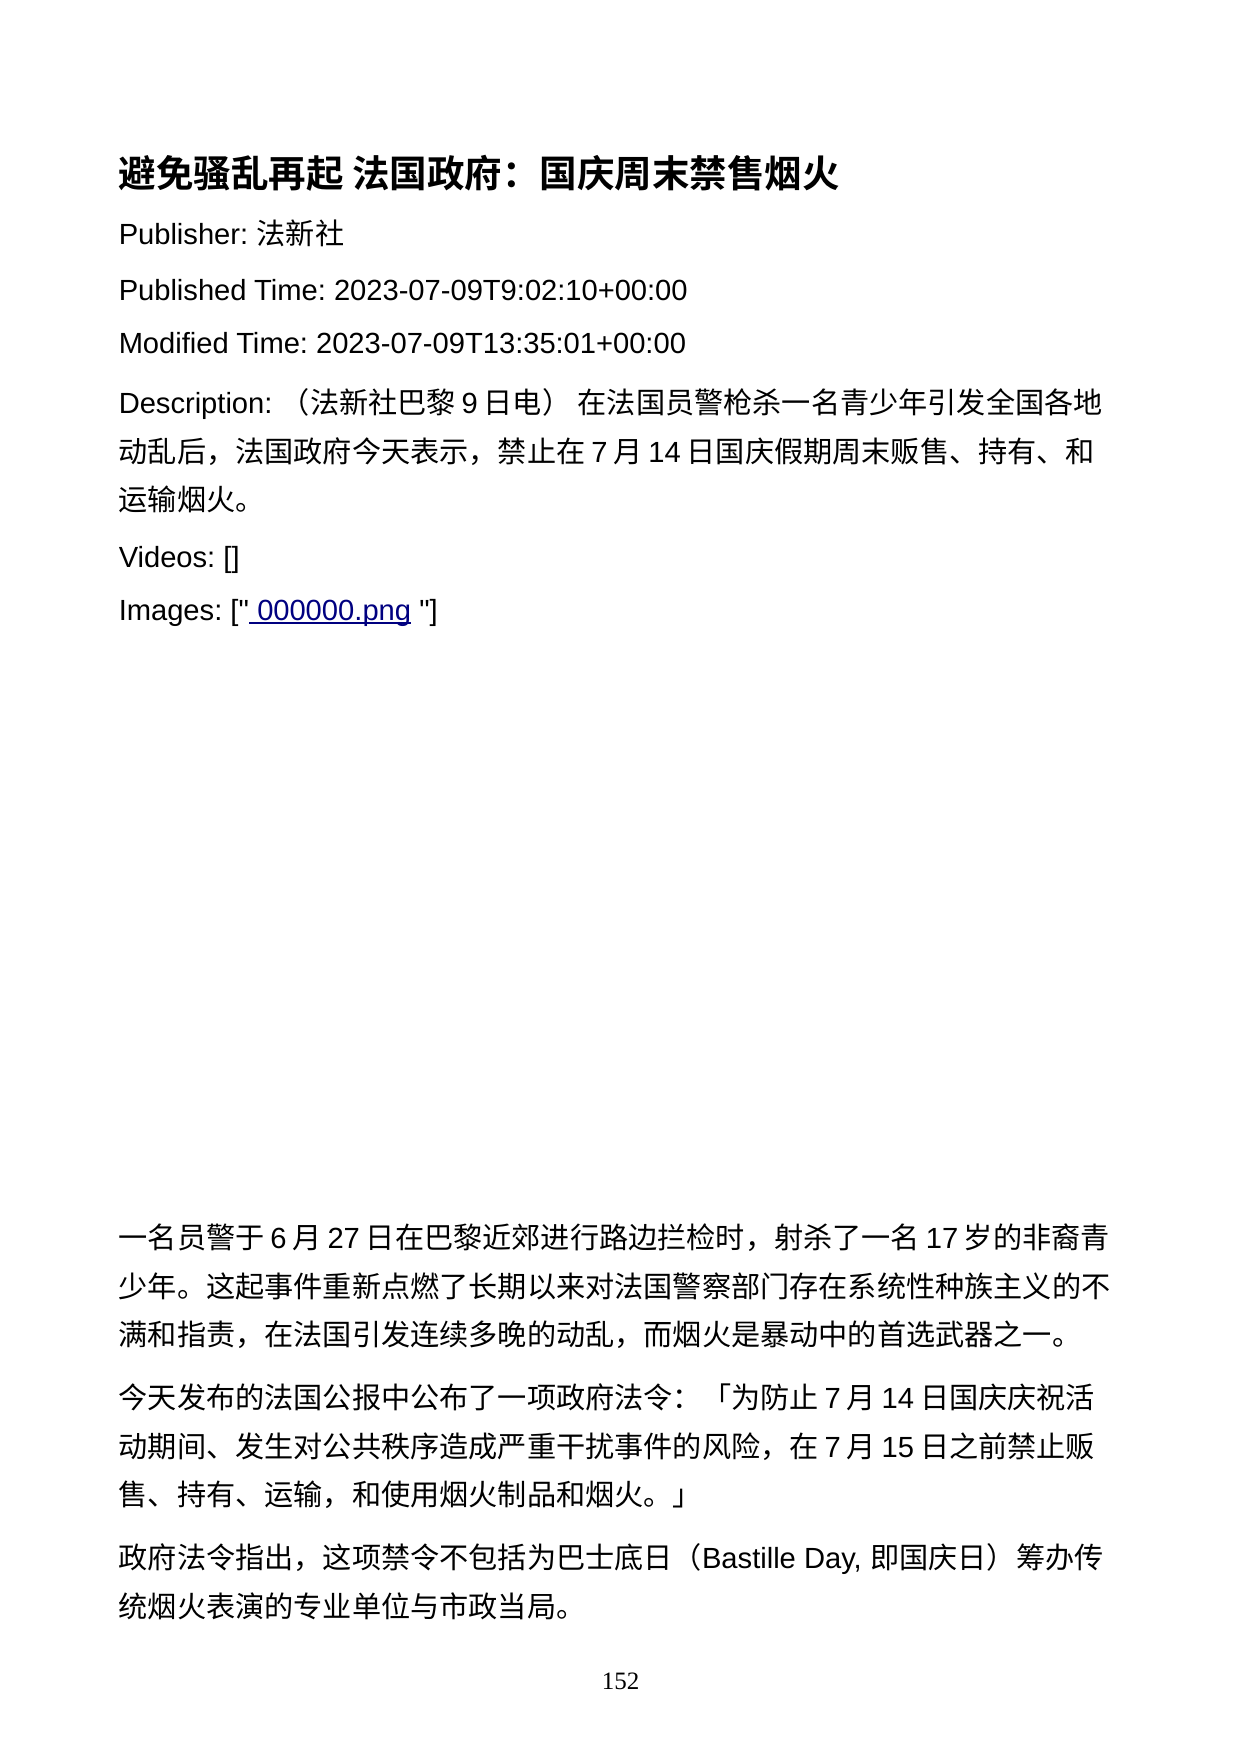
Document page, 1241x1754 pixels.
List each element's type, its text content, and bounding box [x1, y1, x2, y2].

text Publisher: 法新社 [118, 210, 1122, 253]
text Images: [" 000000.png "] [118, 593, 1122, 627]
text 今天发布的法国公报中公布了一项政府法令：「为防止7月14日国庆庆祝活动期间、发生对公共秩序造成严重干扰事件的风险，在7月15日之前禁止贩售、持有、运输，和使用烟火制品和烟火。」 [118, 1375, 1122, 1514]
text Modified Time: 2023-07-09T13:35:01+00:00 [118, 327, 1122, 360]
text 一名员警于6月27日在巴黎近郊进行路边拦检时，射杀了一名17岁的非裔青少年。这起事件重新点燃了长期以来对法国警察部门存在系统性种族主义的不满和指责，在法国引发连续多晚的动乱，而烟火是暴动中的首选武器之一。 [118, 1214, 1122, 1354]
text 政府法令指出，这项禁令不包括为巴士底日（Bastille Day, 即国庆日）筹办传统烟火表演的专业单位与市政当局。 [118, 1535, 1122, 1626]
subtitle 避免骚乱再起 法国政府：国庆周末禁售烟火 [118, 143, 1122, 198]
text Videos: [] [118, 540, 1122, 573]
text Description: （法新社巴黎9日电） 在法国员警枪杀一名青少年引发全国各地动乱后，法国政府今天表示，禁止在7月14日国庆假期周末贩售、持有、和运输烟火。 [118, 380, 1122, 519]
text Published Time: 2023-07-09T9:02:10+00:00 [118, 273, 1122, 307]
